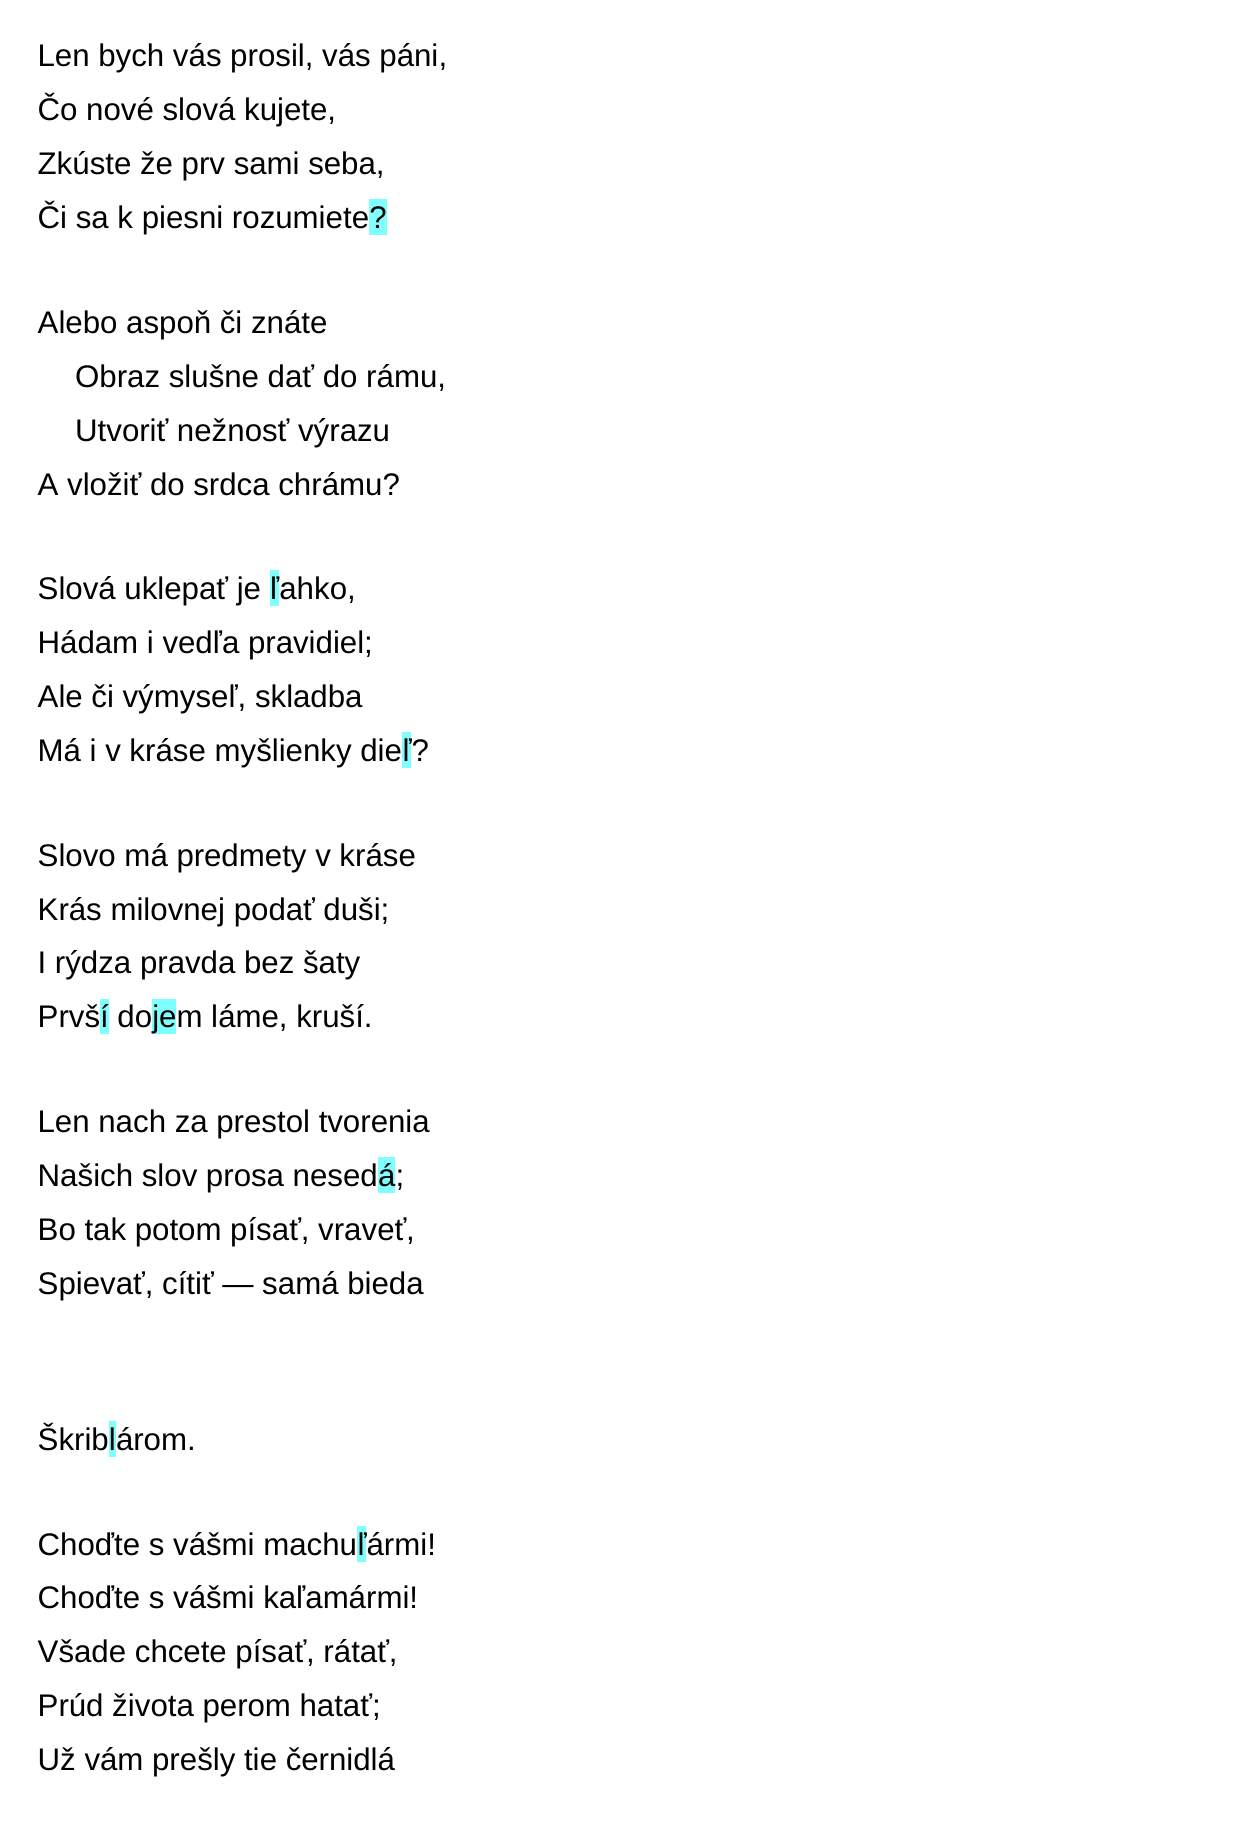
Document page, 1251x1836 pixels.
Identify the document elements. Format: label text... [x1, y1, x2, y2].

text Utvoriť nežnosť výrazu [37, 412, 1130, 448]
text Prvší dojem láme, kruší. [37, 998, 1130, 1034]
text Slovo má predmety v kráse [37, 837, 1130, 873]
text Spievať, cítiť — samá bieda [37, 1265, 1130, 1301]
text Bo tak potom písať, vraveť, [37, 1211, 1130, 1247]
text Obraz slušne dať do rámu, [37, 358, 1130, 394]
text Či sa k piesni rozumiete? [37, 199, 1130, 235]
text Ale či výmyseľ, skladba [37, 678, 1130, 714]
text Len bych vás prosil, vás páni, [37, 37, 1130, 73]
text Čo nové slová kujete, [37, 91, 1130, 127]
text Alebo aspoň či znáte [37, 304, 1130, 340]
text Všade chcete písať, rátať, [37, 1633, 1130, 1669]
text Zkúste že prv sami seba, [37, 145, 1130, 181]
text Našich slov prosa nesedá; [37, 1157, 1130, 1193]
text I rýdza pravda bez šaty [37, 944, 1130, 981]
text Hádam i vedľa pravidiel; [37, 624, 1130, 660]
text Krás milovnej podať duši; [37, 891, 1130, 927]
text Má i v kráse myšlienky dieľ? [37, 732, 1130, 768]
text Škriblárom. [37, 1421, 1130, 1457]
text Už vám prešly tie černidlá [37, 1741, 1130, 1777]
text Len nach za prestol tvorenia [37, 1103, 1130, 1139]
text Prúd života perom hatať; [37, 1687, 1130, 1723]
text Choďte s vášmi kaľamármi! [37, 1579, 1130, 1616]
text A vložiť do srdca chrámu? [37, 466, 1130, 501]
text Choďte s vášmi machuľármi! [37, 1526, 1130, 1562]
text Slová uklepať je ľahko, [37, 570, 1130, 606]
